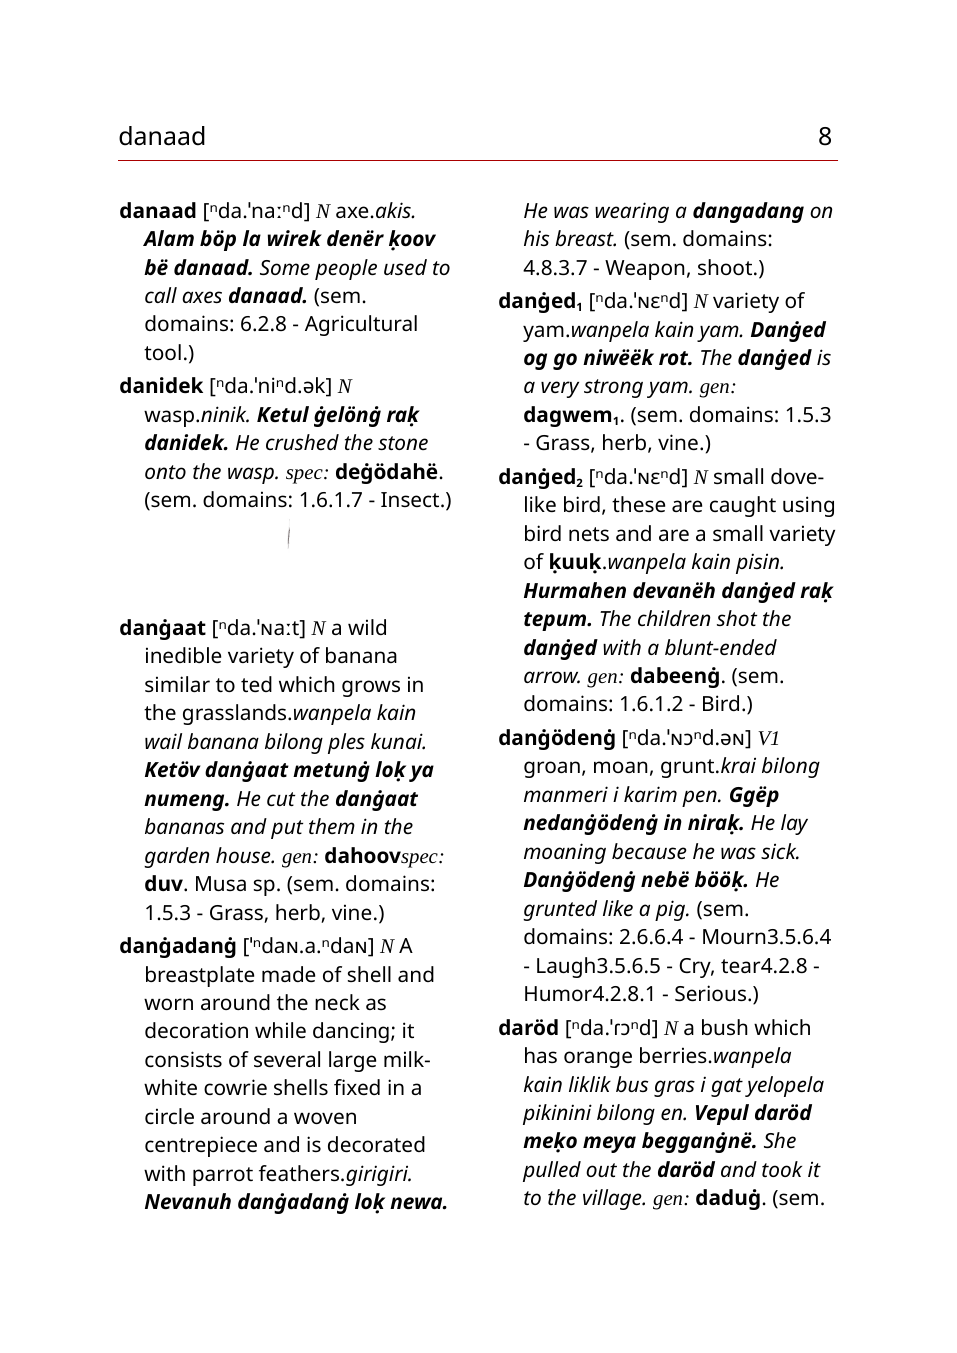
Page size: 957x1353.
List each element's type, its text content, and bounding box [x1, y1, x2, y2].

text danġadanġ [ˈⁿdaɴ.a.ⁿdaɴ] N A breastplate made of shell and worn around the neck as decoration while dancing; it consists of several large milk-white cowrie shells fixed in a circle around a woven centrepiece and is decorated with parrot feathers.girigiri. Nevanuh danġadanġ loḳ newa. [119, 928, 458, 1220]
text danġaat [ⁿda.ˈɴaːt] N a wild inedible variety of banana similar to ted which grows in the grasslands.wanpela kain wail banana bilong ples kunai. Ketöv danġaat metunġ loḳ ya numeng. He cut the danġaat bananas and put them in the garden house. gen: dahoovspec: duv. Musa sp. (sem. domains: 1.5.3 - Grass, herb, vine.) [119, 611, 458, 928]
text daröd [ⁿda.ˈɾɔⁿd] N a bush which has orange berries.wanpela kain liklik bus gras i gat yelopela pikinini bilong en. Vepul daröd meḳo meya begganġnë. She pulled out the daröd and took it to the village. gen: daduġ. (sem. [498, 1010, 837, 1216]
text danġödenġ [ⁿda.ˈɴɔⁿd.əɴ] V1 groan, moan, grunt.krai bilong manmeri i karim pen. Ggëp nedanġödenġ in niraḳ. He lay moaning because he was sick. Danġödenġ nebë bööḳ. He grunted like a pig. (sem. domains: 2.6.6.4 - Mourn3.5.6.4 - Laugh3.5.6.5 - Cry, tear4.2.8 - Humor4.2.8.1 - Serious.) [498, 720, 837, 1010]
text danidek [ⁿda.ˈniⁿd.ək] N wasp.ninik. Ketul ġelönġ raḳ danidek. He crushed the stone onto the wasp. spec: deġödahë. (sem. domains: 1.6.1.7 - Insect.) [119, 368, 458, 518]
text He was wearing a dangadang on his breast. (sem. domains: 4.8.3.7 - Weapon, shoot.) [498, 194, 837, 283]
text danġed1 [ⁿda.ˈɴɛⁿd] N variety of yam.wanpela kain yam. Danġed og go niwëëk rot. The danġed is a very strong yam. gen: dagwem1. (sem. domains: 1.5.3 - Grass, herb, vine.) [498, 283, 837, 459]
text danġed2 [ⁿda.ˈɴɛⁿd] N small dove-like bird, these are caught using bird nets and are a small variety of ḳuuḳ.wanpela kain pisin. Hurmahen devanëh danġed raḳ tepum. The children shot the danġed with a blunt-ended arrow. gen: dabeenġ. (sem. domains: 1.6.1.2 - Bird.) [498, 459, 837, 720]
text danaad [ⁿda.ˈnaːⁿd] N axe.akis. Alam böp la wirek denër ḳoov bë danaad. Some people used to call axes danaad. (sem. domains: 6.2.8 - Agricultural tool.) [119, 194, 458, 368]
